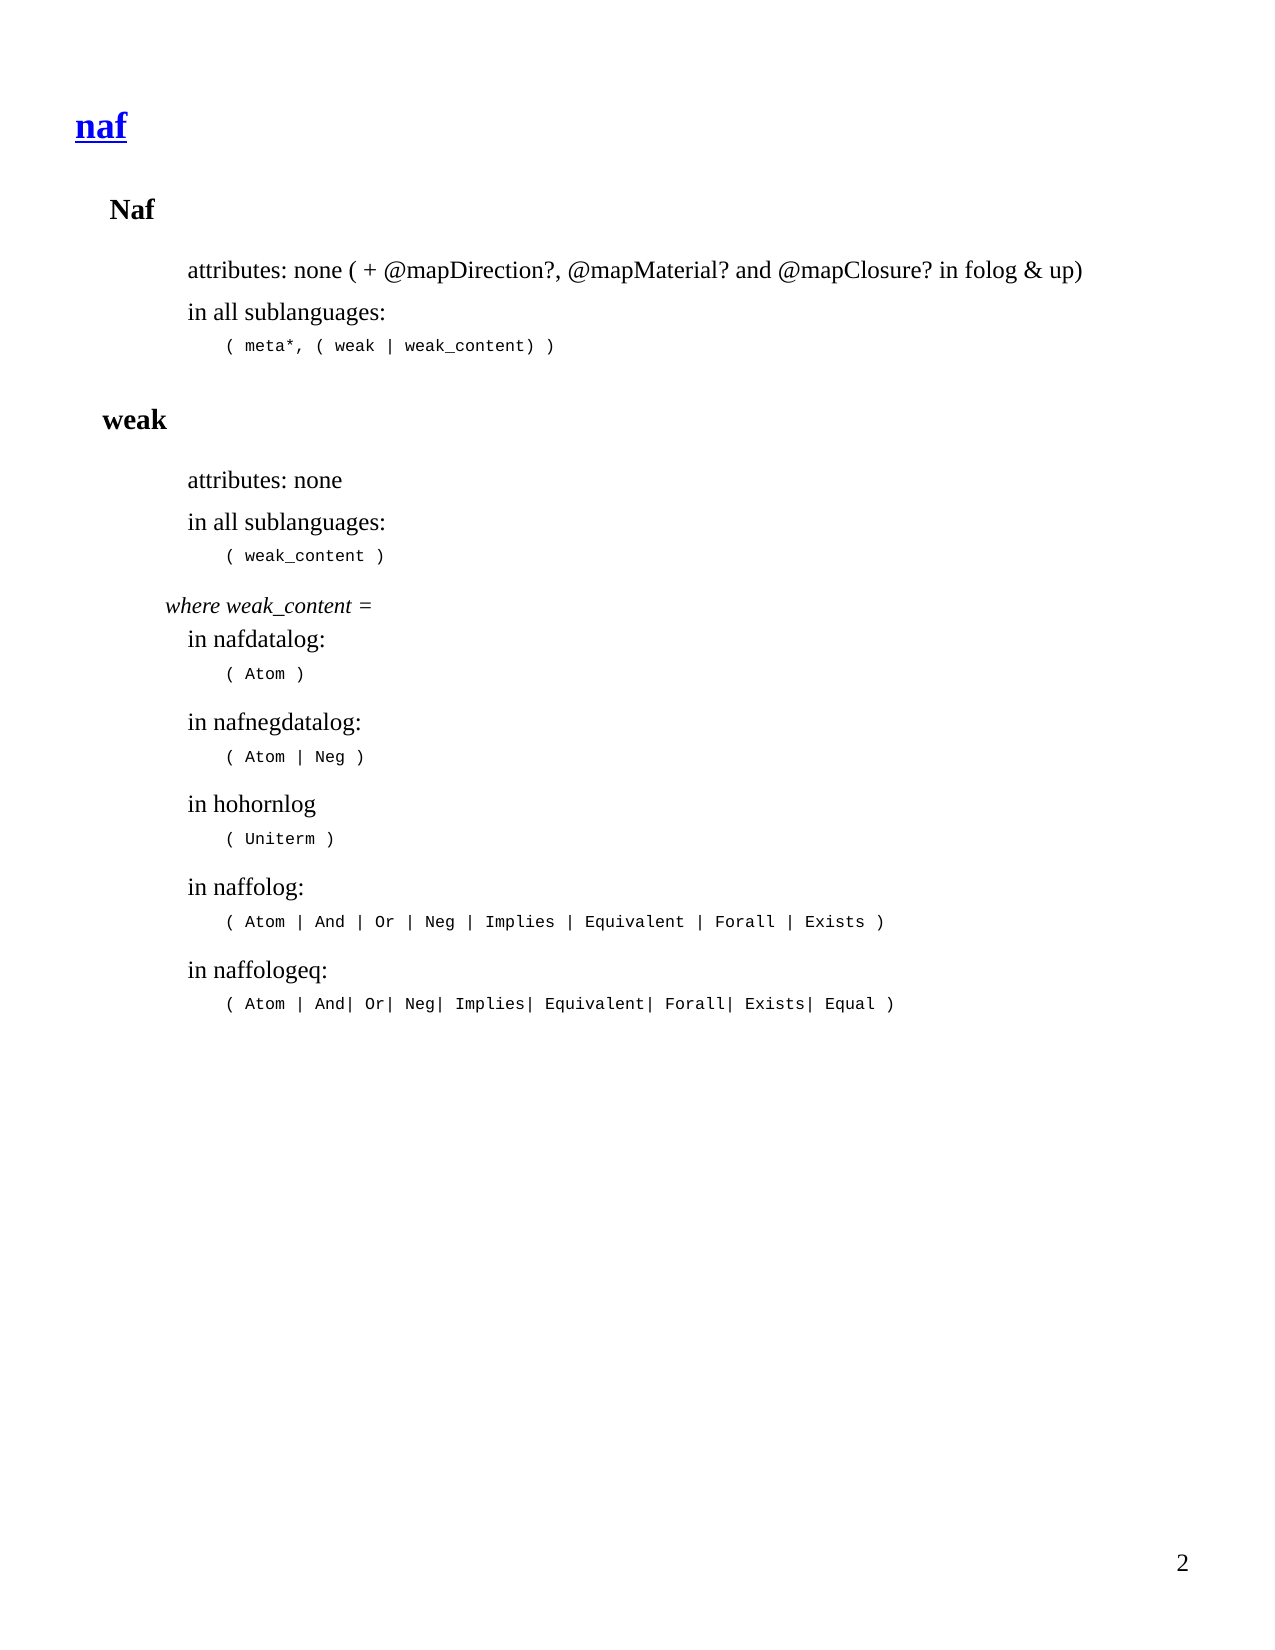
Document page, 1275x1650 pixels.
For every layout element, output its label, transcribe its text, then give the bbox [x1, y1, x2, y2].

text in naffologeq: [187, 955, 1200, 983]
text in hohornlog [187, 789, 1200, 818]
text in nafnegdatalog: [187, 707, 1200, 736]
text attributes: none ( + @mapDirection?, @mapMaterial? and @mapClosure? in folog & up) [187, 255, 1200, 284]
text ( Atom | And | Or | Neg | Implies | Equivalent | Forall | Exists ) [225, 913, 1200, 932]
subtitle naf [75, 104, 1200, 147]
text ( weak_content ) [225, 548, 1200, 567]
text ( meta*, ( weak | weak_content) ) [225, 338, 1200, 357]
text ( Atom | Neg ) [225, 748, 1200, 767]
subtitle where weak_content = [165, 592, 1200, 618]
text attributes: none [187, 465, 1200, 494]
text ( Atom ) [225, 666, 1200, 684]
text ( Uniterm ) [225, 831, 1200, 849]
subtitle Naf [102, 192, 1200, 225]
text in all sublanguages: [187, 507, 1200, 535]
subtitle weak [102, 402, 1200, 435]
text in naffolog: [187, 872, 1200, 901]
text in all sublanguages: [187, 297, 1200, 325]
text ( Atom | And| Or| Neg| Implies| Equivalent| Forall| Exists| Equal ) [225, 996, 1200, 1015]
text in nafdatalog: [187, 624, 1200, 653]
